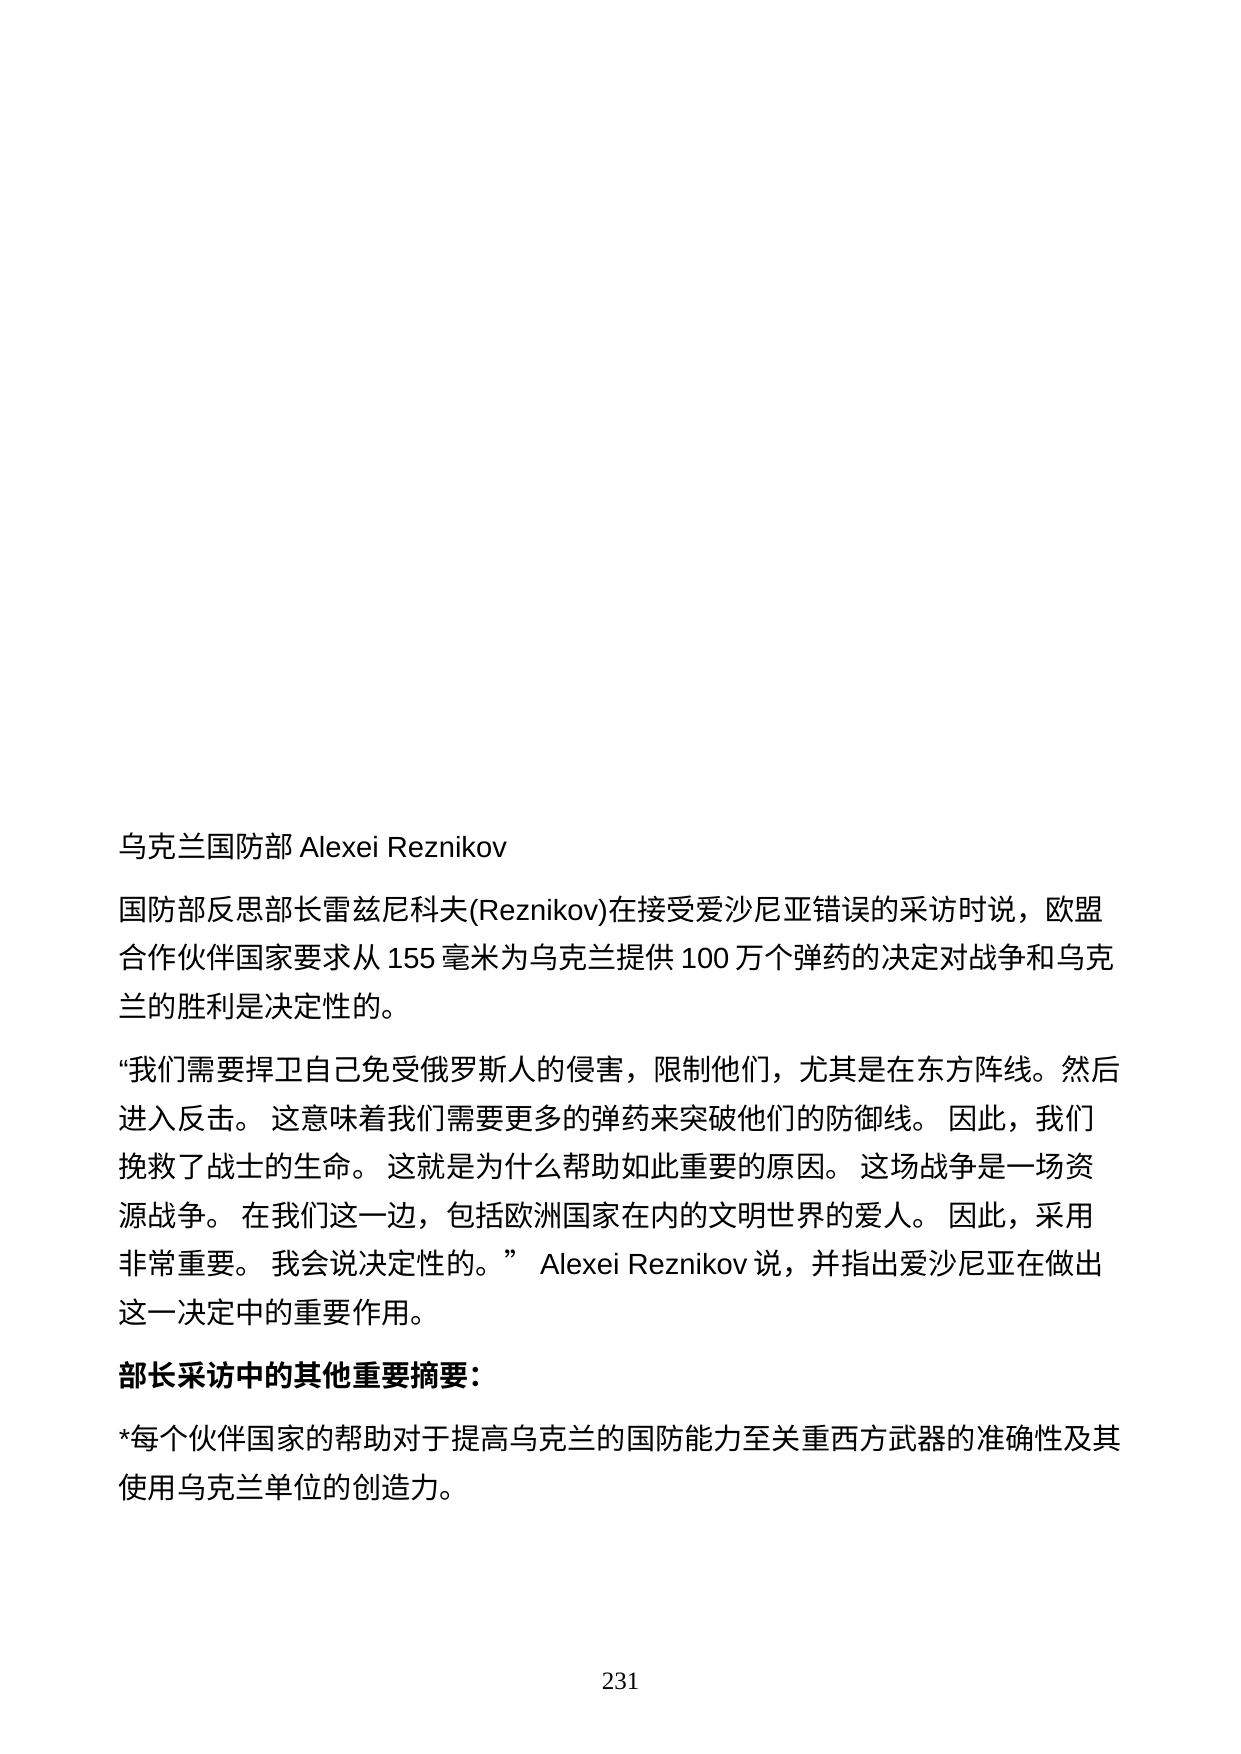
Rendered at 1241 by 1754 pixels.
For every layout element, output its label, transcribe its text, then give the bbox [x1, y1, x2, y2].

text “我们需要捍卫自己免受俄罗斯人的侵害，限制他们，尤其是在东方阵线。然后进入反击。 这意味着我们需要更多的弹药来突破他们的防御线。 因此，我们挽救了战士的生命。 这就是为什么帮助如此重要的原因。 这场战争是一场资源战争。 在我们这一边，包括欧洲国家在内的文明世界的爱人。 因此，采用非常重要。 我会说决定性的。” Alexei Reznikov说，并指出爱沙尼亚在做出这一决定中的重要作用。 [118, 1047, 1122, 1332]
text 乌克兰国防部Alexei Reznikov [118, 118, 1122, 866]
text 国防部反思部长雷兹尼科夫(Reznikov)在接受爱沙尼亚错误的采访时说，欧盟合作伙伴国家要求从155毫米为乌克兰提供100万个弹药的决定对战争和乌克兰的胜利是决定性的。 [118, 886, 1122, 1026]
text 部长采访中的其他重要摘要： [118, 1352, 1122, 1395]
text *每个伙伴国家的帮助对于提高乌克兰的国防能力至关重西方武器的准确性及其使用乌克兰单位的创造力。 [118, 1416, 1122, 1506]
